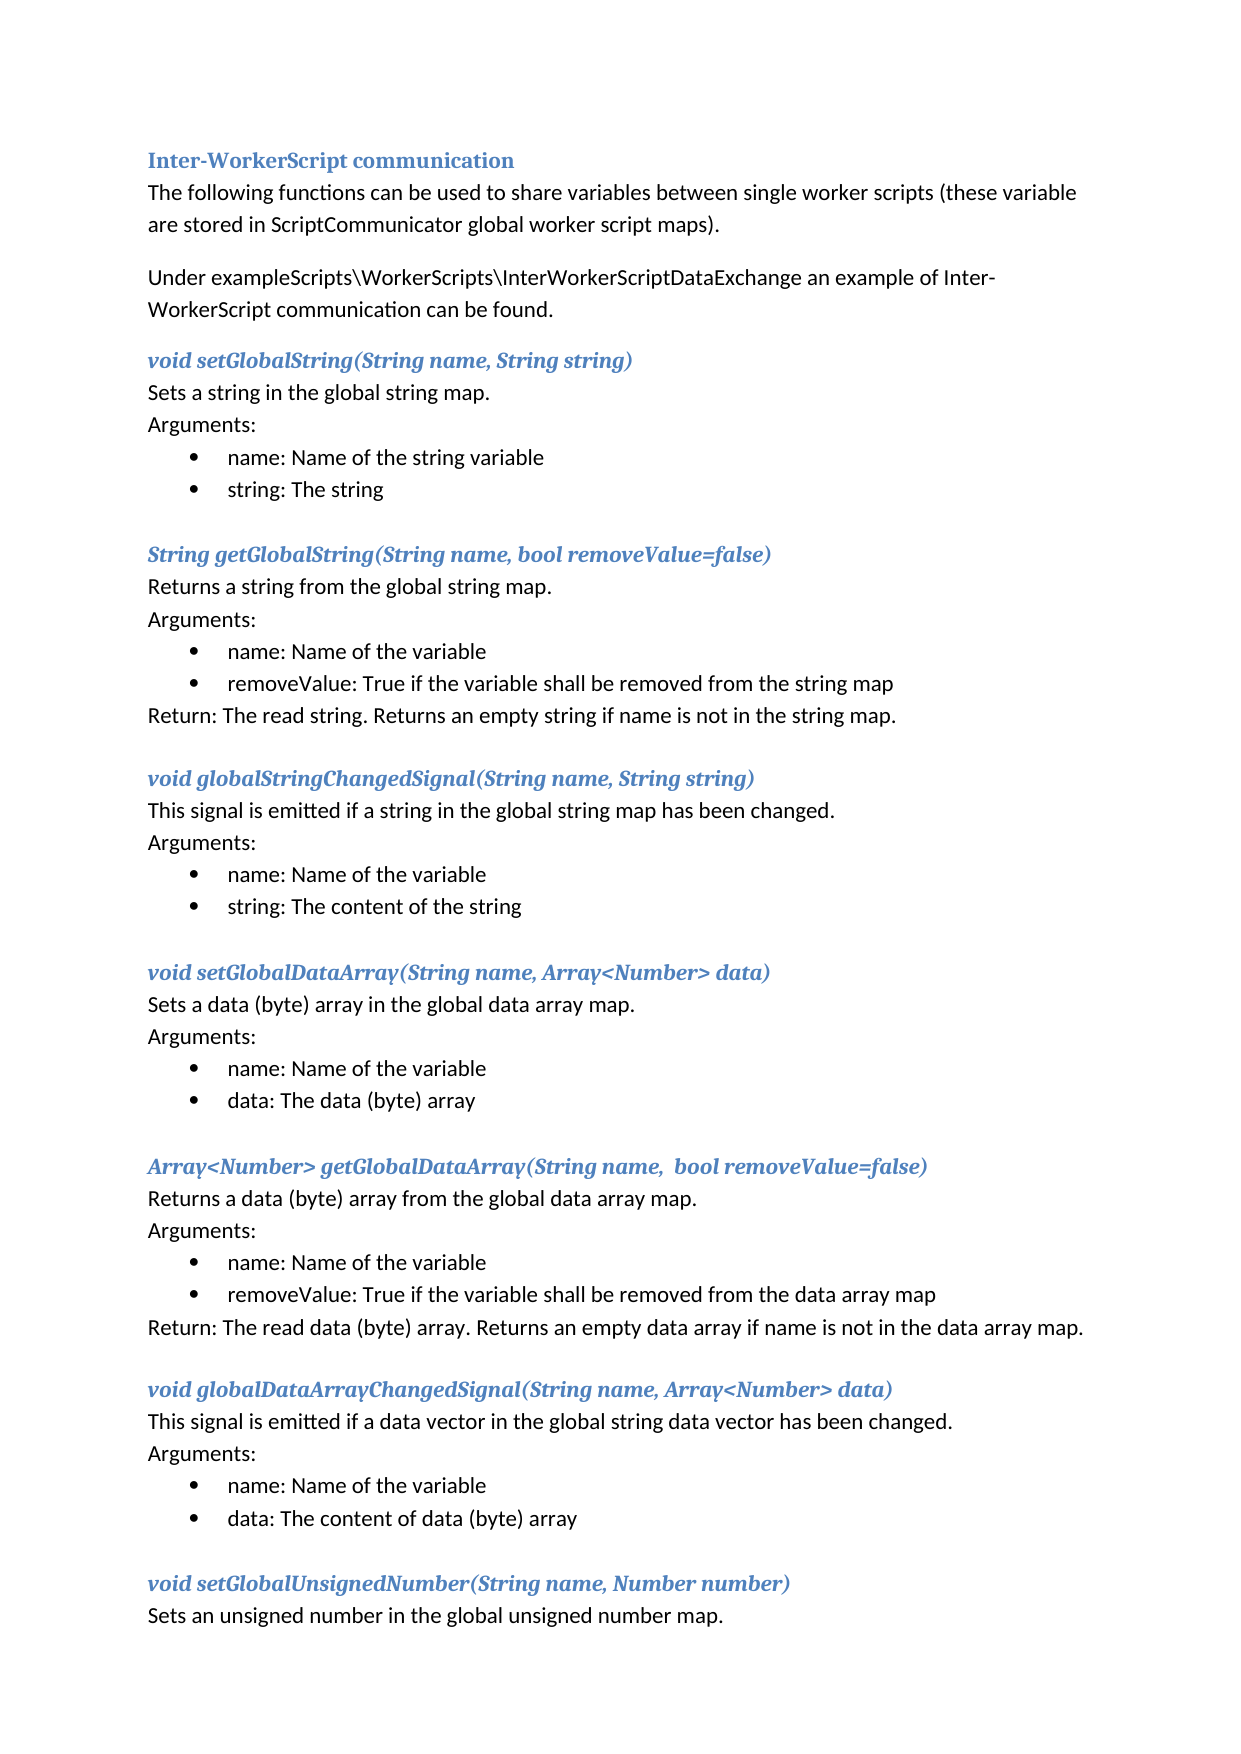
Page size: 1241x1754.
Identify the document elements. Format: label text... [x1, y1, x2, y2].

list name: Name of the variable [190, 860, 1093, 888]
subtitle String getGlobalString(String name, bool removeValue=false) [148, 542, 1093, 569]
list removeValue: True if the variable shall be removed from the data array map [190, 1281, 1093, 1308]
list data: The data (byte) array [190, 1086, 1093, 1114]
list Return: The read data (byte) array. Returns an empty data array if name is not in the data array map. [148, 1313, 1093, 1341]
text Returns a data (byte) array from the global data array map. [148, 1184, 1093, 1212]
subtitle void globalStringChangedSignal(String name, String string) [148, 766, 1093, 792]
subtitle void setGlobalDataArray(String name, Array<Number> data) [148, 960, 1093, 986]
text Arguments: [148, 1216, 1093, 1244]
text Arguments: [148, 605, 1093, 633]
subtitle void globalDataArrayChangedSignal(String name, Array<Number> data) [148, 1377, 1093, 1403]
text This signal is emitted if a string in the global string map has been changed. [148, 796, 1093, 824]
subtitle void setGlobalUnsignedNumber(String name, Number number) [148, 1571, 1093, 1597]
text Arguments: [148, 411, 1093, 439]
list name: Name of the variable [190, 637, 1093, 665]
list name: Name of the string variable [190, 443, 1093, 471]
text Arguments: [148, 1439, 1093, 1467]
list name: Name of the variable [190, 1248, 1093, 1276]
list string: The content of the string [190, 892, 1093, 920]
subtitle Array<Number> getGlobalDataArray(String name, bool removeValue=false) [148, 1154, 1093, 1180]
text This signal is emitted if a data vector in the global string data vector has been changed. [148, 1407, 1093, 1435]
list data: The content of data (byte) array [190, 1504, 1093, 1532]
text Under exampleScripts\WorkerScripts\InterWorkerScriptDataExchange an example of Inter-WorkerScript communication can be found. [148, 263, 1093, 323]
list removeValue: True if the variable shall be removed from the string map [190, 669, 1093, 697]
text Sets a data (byte) array in the global data array map. [148, 990, 1093, 1018]
list name: Name of the variable [190, 1054, 1093, 1082]
text Arguments: [148, 1022, 1093, 1050]
list name: Name of the variable [190, 1472, 1093, 1500]
text Arguments: [148, 828, 1093, 856]
list Return: The read string. Returns an empty string if name is not in the string map. [148, 701, 1093, 729]
text Sets an unsigned number in the global unsigned number map. [148, 1601, 1093, 1629]
text Sets a string in the global string map. [148, 378, 1093, 406]
list string: The string [190, 475, 1093, 503]
subtitle Inter-WorkerScript communication [148, 148, 1093, 174]
text Returns a string from the global string map. [148, 572, 1093, 601]
subtitle void setGlobalString(String name, String string) [148, 348, 1093, 374]
text The following functions can be used to share variables between single worker scripts (these variable are stored in ScriptCommunicator global worker script maps). [148, 178, 1093, 238]
